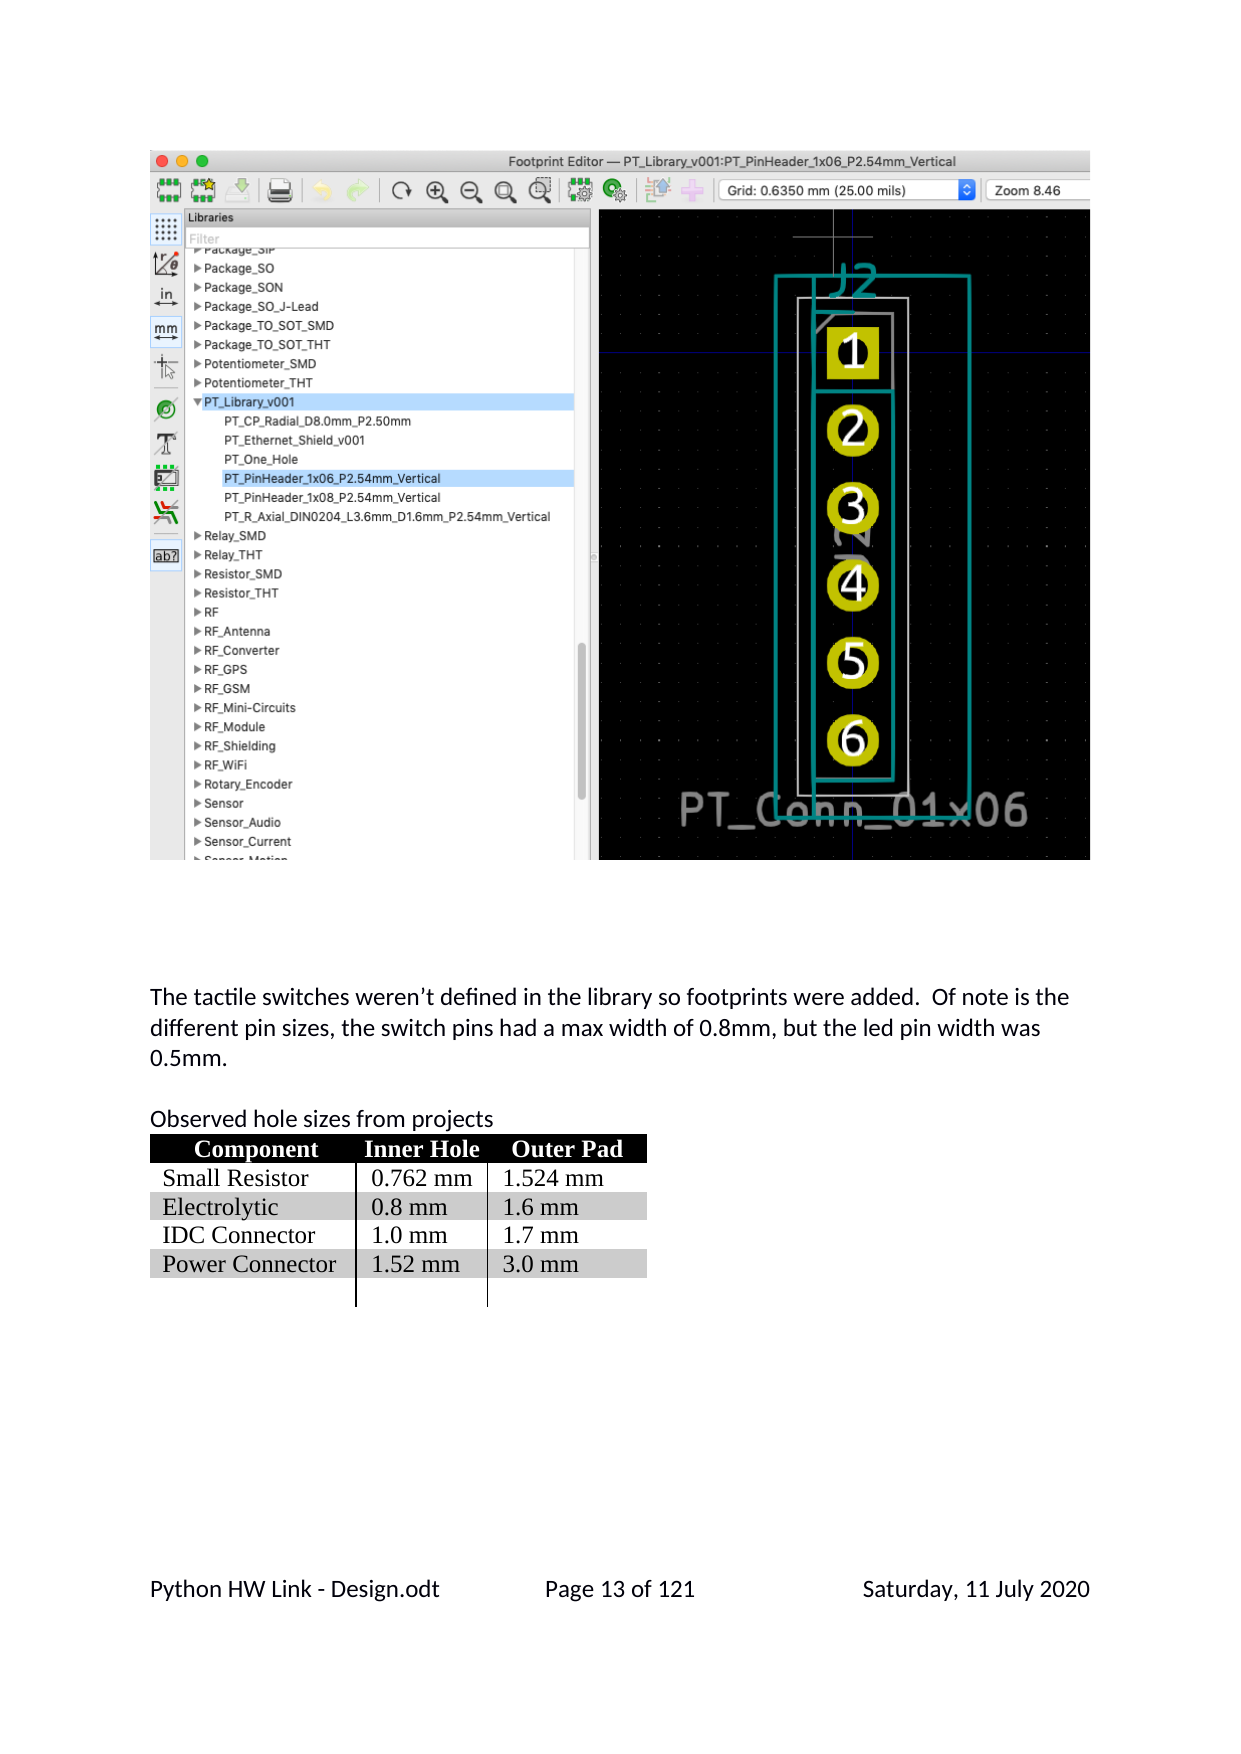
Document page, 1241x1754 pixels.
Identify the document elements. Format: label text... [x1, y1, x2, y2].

table_cell 0.762 mm [357, 1163, 487, 1192]
table_cell [357, 1278, 487, 1307]
table_cell 1.7 mm [488, 1220, 647, 1249]
table_cell IDC Connector [150, 1220, 355, 1249]
table_cell 0.8 mm [357, 1192, 487, 1220]
table_cell [488, 1278, 647, 1307]
table_cell 3.0 mm [488, 1249, 647, 1278]
picture [150, 150, 1091, 860]
table_header Outer Pad [488, 1134, 647, 1163]
text The tactile switches weren’t defined in the library so footprints were added. Of note is the different pin sizes, the switch pins had a max width of 0.8mm, but the led pin width was 0.5mm. [150, 981, 1090, 1073]
table_header Inner Hole [357, 1134, 487, 1163]
table_cell 1.524 mm [488, 1163, 647, 1192]
table_cell 1.6 mm [488, 1192, 647, 1220]
table_cell Electrolytic [150, 1192, 355, 1220]
table_cell 1.52 mm [357, 1249, 487, 1278]
table_cell Power Connector [150, 1249, 355, 1278]
text Observed hole sizes from projects [150, 1103, 1090, 1134]
table_cell Small Resistor [150, 1163, 355, 1192]
table_cell 1.0 mm [357, 1220, 487, 1249]
table_header Component [150, 1134, 355, 1163]
table_cell [150, 1278, 355, 1307]
